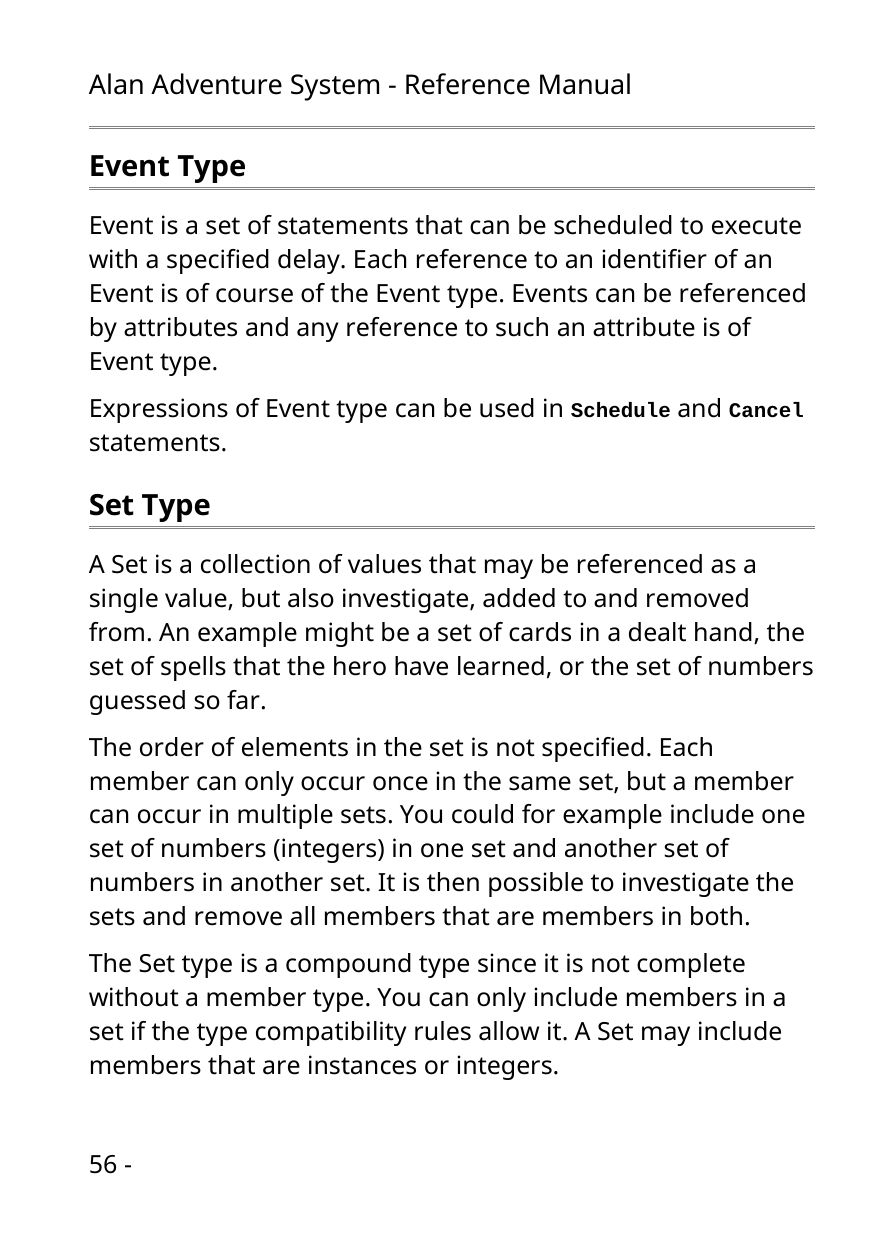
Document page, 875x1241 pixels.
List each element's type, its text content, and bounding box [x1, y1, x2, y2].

text A Set is a collection of values that may be referenced as a single value, but also investigate, added to and removed from. An example might be a set of cards in a dealt hand, the set of spells that the hero have learned, or the set of numbers guessed so far. [88, 547, 815, 717]
text Expressions of Event type can be used in Schedule and Cancel statements. [88, 391, 815, 459]
text Event is a set of statements that can be scheduled to execute with a specified delay. Each reference to an identifier of an Event is of course of the Event type. Events can be referenced by attributes and any reference to such an attribute is of Event type. [88, 208, 815, 378]
subtitle Set Type [88, 484, 815, 528]
text The Set type is a compound type since it is not complete without a member type. You can only include members in a set if the type compatibility rules allow it. A Set may include members that are instances or integers. [88, 946, 815, 1082]
text The order of elements in the set is not specified. Each member can only occur once in the same set, but a member can occur in multiple sets. You could for example include one set of numbers (integers) in one set and another set of numbers in another set. It is then possible to investigate the sets and remove all members that are members in both. [88, 729, 815, 933]
subtitle Event Type [88, 146, 815, 189]
